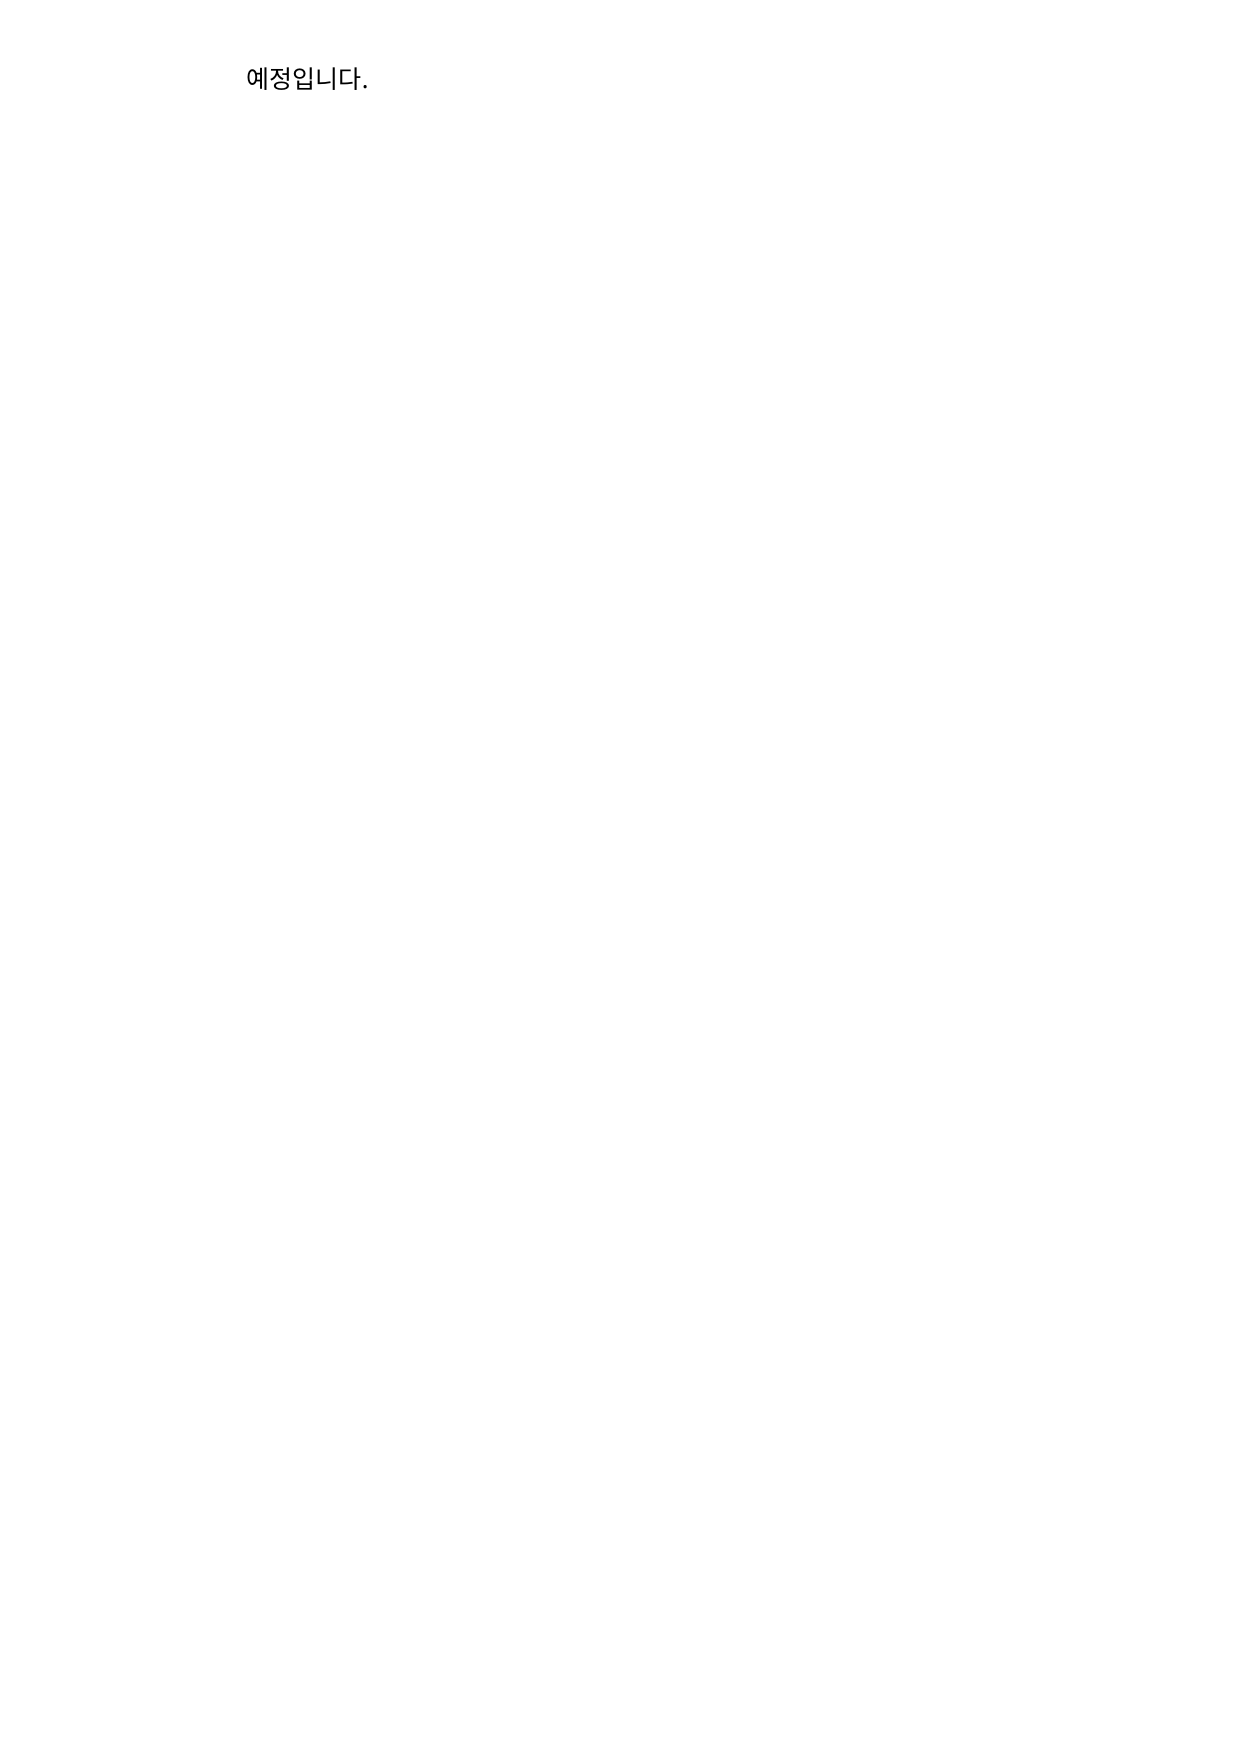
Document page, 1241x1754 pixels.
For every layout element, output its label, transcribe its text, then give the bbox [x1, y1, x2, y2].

list 예정입니다. [209, 59, 1181, 95]
